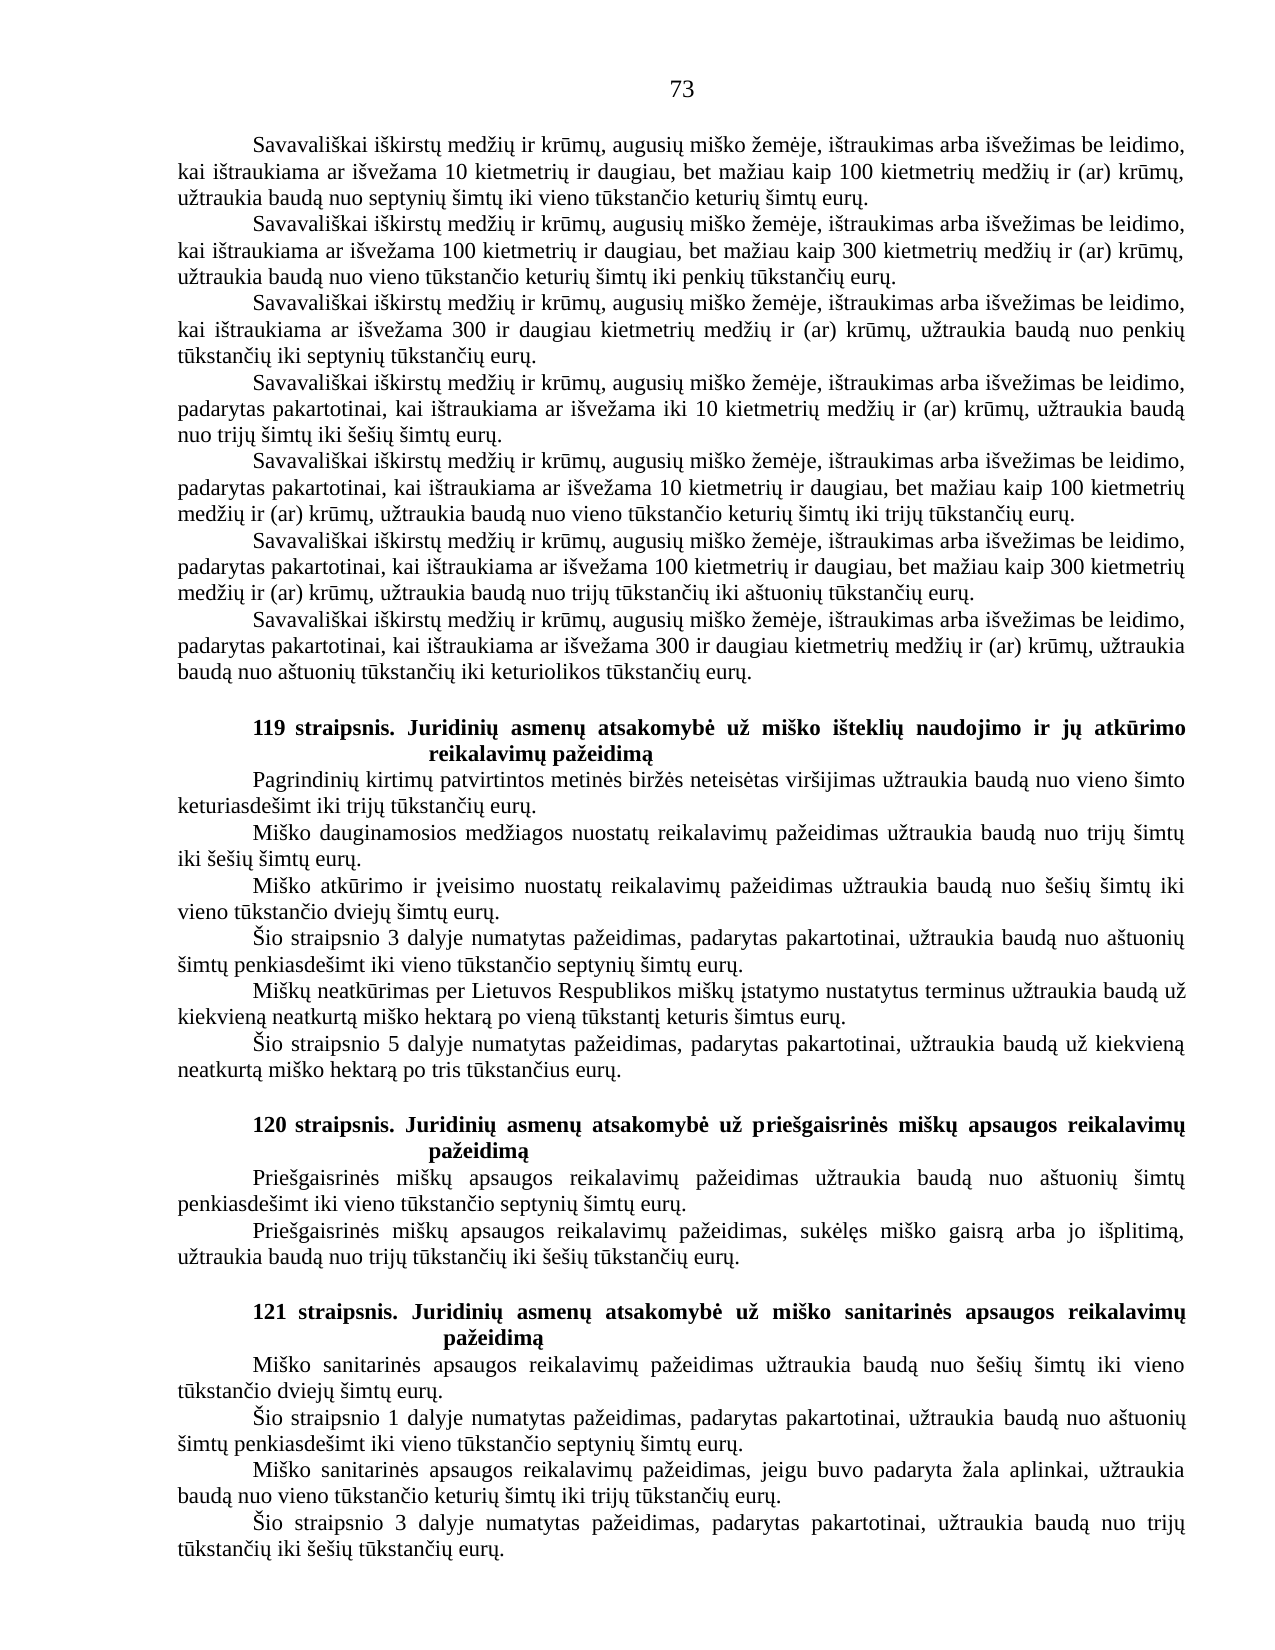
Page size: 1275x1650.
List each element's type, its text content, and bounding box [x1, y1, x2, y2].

text 119 straipsnis. Juridinių asmenų atsakomybė už miško išteklių naudojimo ir jų atkūrimo reikalavimų pažeidimą [252, 713, 1186, 766]
text Miško sanitarinės apsaugos reikalavimų pažeidimas, jeigu buvo padaryta žala aplinkai, užtraukia baudą nuo vieno tūkstančio keturių šimtų iki trijų tūkstančių eurų. [177, 1456, 1186, 1509]
text Miško atkūrimo ir įveisimo nuostatų reikalavimų pažeidimas užtraukia baudą nuo šešių šimtų iki vieno tūkstančio dviejų šimtų eurų. [177, 872, 1186, 924]
text Miško dauginamosios medžiagos nuostatų reikalavimų pažeidimas užtraukia baudą nuo trijų šimtų iki šešių šimtų eurų. [177, 819, 1186, 872]
text Savavališkai iškirstų medžių ir krūmų, augusių miško žemėje, ištraukimas arba išvežimas be leidimo, padarytas pakartotinai, kai ištraukiama ar išvežama 300 ir daugiau kietmetrių medžių ir (ar) krūmų, užtraukia baudą nuo aštuonių tūkstančių iki keturiolikos tūkstančių eurų. [177, 606, 1186, 685]
text Šio straipsnio 3 dalyje numatytas pažeidimas, padarytas pakartotinai, užtraukia baudą nuo trijų tūkstančių iki šešių tūkstančių eurų. [177, 1509, 1186, 1562]
text Savavališkai iškirstų medžių ir krūmų, augusių miško žemėje, ištraukimas arba išvežimas be leidimo, padarytas pakartotinai, kai ištraukiama ar išvežama iki 10 kietmetrių medžių ir (ar) krūmų, užtraukia baudą nuo trijų šimtų iki šešių šimtų eurų. [177, 368, 1186, 448]
text Miškų neatkūrimas per Lietuvos Respublikos miškų įstatymo nustatytus terminus užtraukia baudą už kiekvieną neatkurtą miško hektarą po vieną tūkstantį keturis šimtus eurų. [177, 977, 1186, 1030]
text 120 straipsnis. Juridinių asmenų atsakomybė už priešgaisrinės miškų apsaugos reikalavimų pažeidimą [252, 1111, 1186, 1164]
text Priešgaisrinės miškų apsaugos reikalavimų pažeidimas, sukėlęs miško gaisrą arba jo išplitimą, užtraukia baudą nuo trijų tūkstančių iki šešių tūkstančių eurų. [177, 1217, 1186, 1269]
text Savavališkai iškirstų medžių ir krūmų, augusių miško žemėje, ištraukimas arba išvežimas be leidimo, padarytas pakartotinai, kai ištraukiama ar išvežama 100 kietmetrių ir daugiau, bet mažiau kaip 300 kietmetrių medžių ir (ar) krūmų, užtraukia baudą nuo trijų tūkstančių iki aštuonių tūkstančių eurų. [177, 527, 1186, 606]
text Savavališkai iškirstų medžių ir krūmų, augusių miško žemėje, ištraukimas arba išvežimas be leidimo, kai ištraukiama ar išvežama 100 kietmetrių ir daugiau, bet mažiau kaip 300 kietmetrių medžių ir (ar) krūmų, užtraukia baudą nuo vieno tūkstančio keturių šimtų iki penkių tūkstančių eurų. [177, 210, 1186, 289]
text Šio straipsnio 3 dalyje numatytas pažeidimas, padarytas pakartotinai, užtraukia baudą nuo aštuonių šimtų penkiasdešimt iki vieno tūkstančio septynių šimtų eurų. [177, 924, 1186, 977]
text Šio straipsnio 1 dalyje numatytas pažeidimas, padarytas pakartotinai, užtraukia baudą nuo aštuonių šimtų penkiasdešimt iki vieno tūkstančio septynių šimtų eurų. [177, 1403, 1186, 1456]
text Savavališkai iškirstų medžių ir krūmų, augusių miško žemėje, ištraukimas arba išvežimas be leidimo, kai ištraukiama ar išvežama 10 kietmetrių ir daugiau, bet mažiau kaip 100 kietmetrių medžių ir (ar) krūmų, užtraukia baudą nuo septynių šimtų iki vieno tūkstančio keturių šimtų eurų. [177, 131, 1186, 210]
text 121 straipsnis. Juridinių asmenų atsakomybė už miško sanitarinės apsaugos reikalavimų pažeidimą [252, 1298, 1186, 1351]
text Savavališkai iškirstų medžių ir krūmų, augusių miško žemėje, ištraukimas arba išvežimas be leidimo, padarytas pakartotinai, kai ištraukiama ar išvežama 10 kietmetrių ir daugiau, bet mažiau kaip 100 kietmetrių medžių ir (ar) krūmų, užtraukia baudą nuo vieno tūkstančio keturių šimtų iki trijų tūkstančių eurų. [177, 448, 1186, 527]
text Šio straipsnio 5 dalyje numatytas pažeidimas, padarytas pakartotinai, užtraukia baudą už kiekvieną neatkurtą miško hektarą po tris tūkstančius eurų. [177, 1030, 1186, 1082]
text Savavališkai iškirstų medžių ir krūmų, augusių miško žemėje, ištraukimas arba išvežimas be leidimo, kai ištraukiama ar išvežama 300 ir daugiau kietmetrių medžių ir (ar) krūmų, užtraukia baudą nuo penkių tūkstančių iki septynių tūkstančių eurų. [177, 289, 1186, 368]
text Priešgaisrinės miškų apsaugos reikalavimų pažeidimas užtraukia baudą nuo aštuonių šimtų penkiasdešimt iki vieno tūkstančio septynių šimtų eurų. [177, 1164, 1186, 1217]
text Miško sanitarinės apsaugos reikalavimų pažeidimas užtraukia baudą nuo šešių šimtų iki vieno tūkstančio dviejų šimtų eurų. [177, 1351, 1186, 1403]
text Pagrindinių kirtimų patvirtintos metinės biržės neteisėtas viršijimas užtraukia baudą nuo vieno šimto keturiasdešimt iki trijų tūkstančių eurų. [177, 766, 1186, 819]
